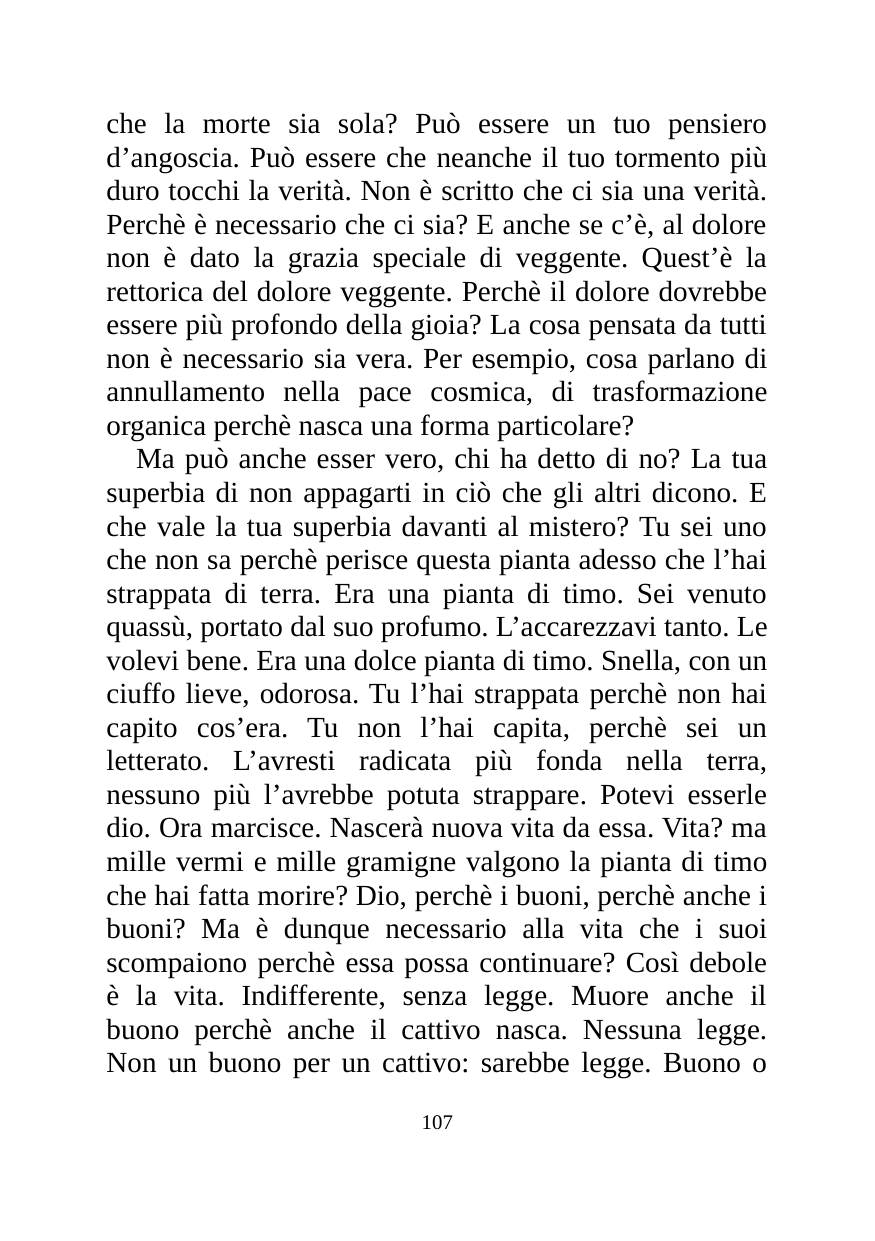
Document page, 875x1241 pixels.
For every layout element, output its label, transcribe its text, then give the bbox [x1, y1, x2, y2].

text Ma può anche esser vero, chi ha detto di no? La tua superbia di non appagarti in ciò che gli altri dicono. E che vale la tua superbia davanti al mistero? Tu sei uno che non sa perchè perisce questa pianta adesso che l’hai strappata di terra. Era una pianta di timo. Sei venuto quassù, portato dal suo profumo. L’accarezzavi tanto. Le volevi bene. Era una dolce pianta di timo. Snella, con un ciuffo lieve, odorosa. Tu l’hai strappata perchè non hai capito cos’era. Tu non l’hai capita, perchè sei un letterato. L’avresti radicata più fonda nella terra, nessuno più l’avrebbe potuta strappare. Potevi esserle dio. Ora marcisce. Nascerà nuova vita da essa. Vita? ma mille vermi e mille gramigne valgono la pianta di timo che hai fatta morire? Dio, perchè i buoni, perchè anche i buoni? Ma è dunque necessario alla vita che i suoi scompaiono perchè essa possa continuare? Così debole è la vita. Indifferente, senza legge. Muore anche il buono perchè anche il cattivo nasca. Nessuna legge. Non un buono per un cattivo: sarebbe legge. Buono o [106, 442, 768, 1079]
text che la morte sia sola? Può essere un tuo pensiero d’angoscia. Può essere che neanche il tuo tormento più duro tocchi la verità. Non è scritto che ci sia una verità. Perchè è necessario che ci sia? E anche se c’è, al dolore non è dato la grazia speciale di veggente. Quest’è la rettorica del dolore veggente. Perchè il dolore dovrebbe essere più profondo della gioia? La cosa pensata da tutti non è necessario sia vera. Per esempio, cosa parlano di annullamento nella pace cosmica, di trasformazione organica perchè nasca una forma particolare? [106, 106, 768, 442]
